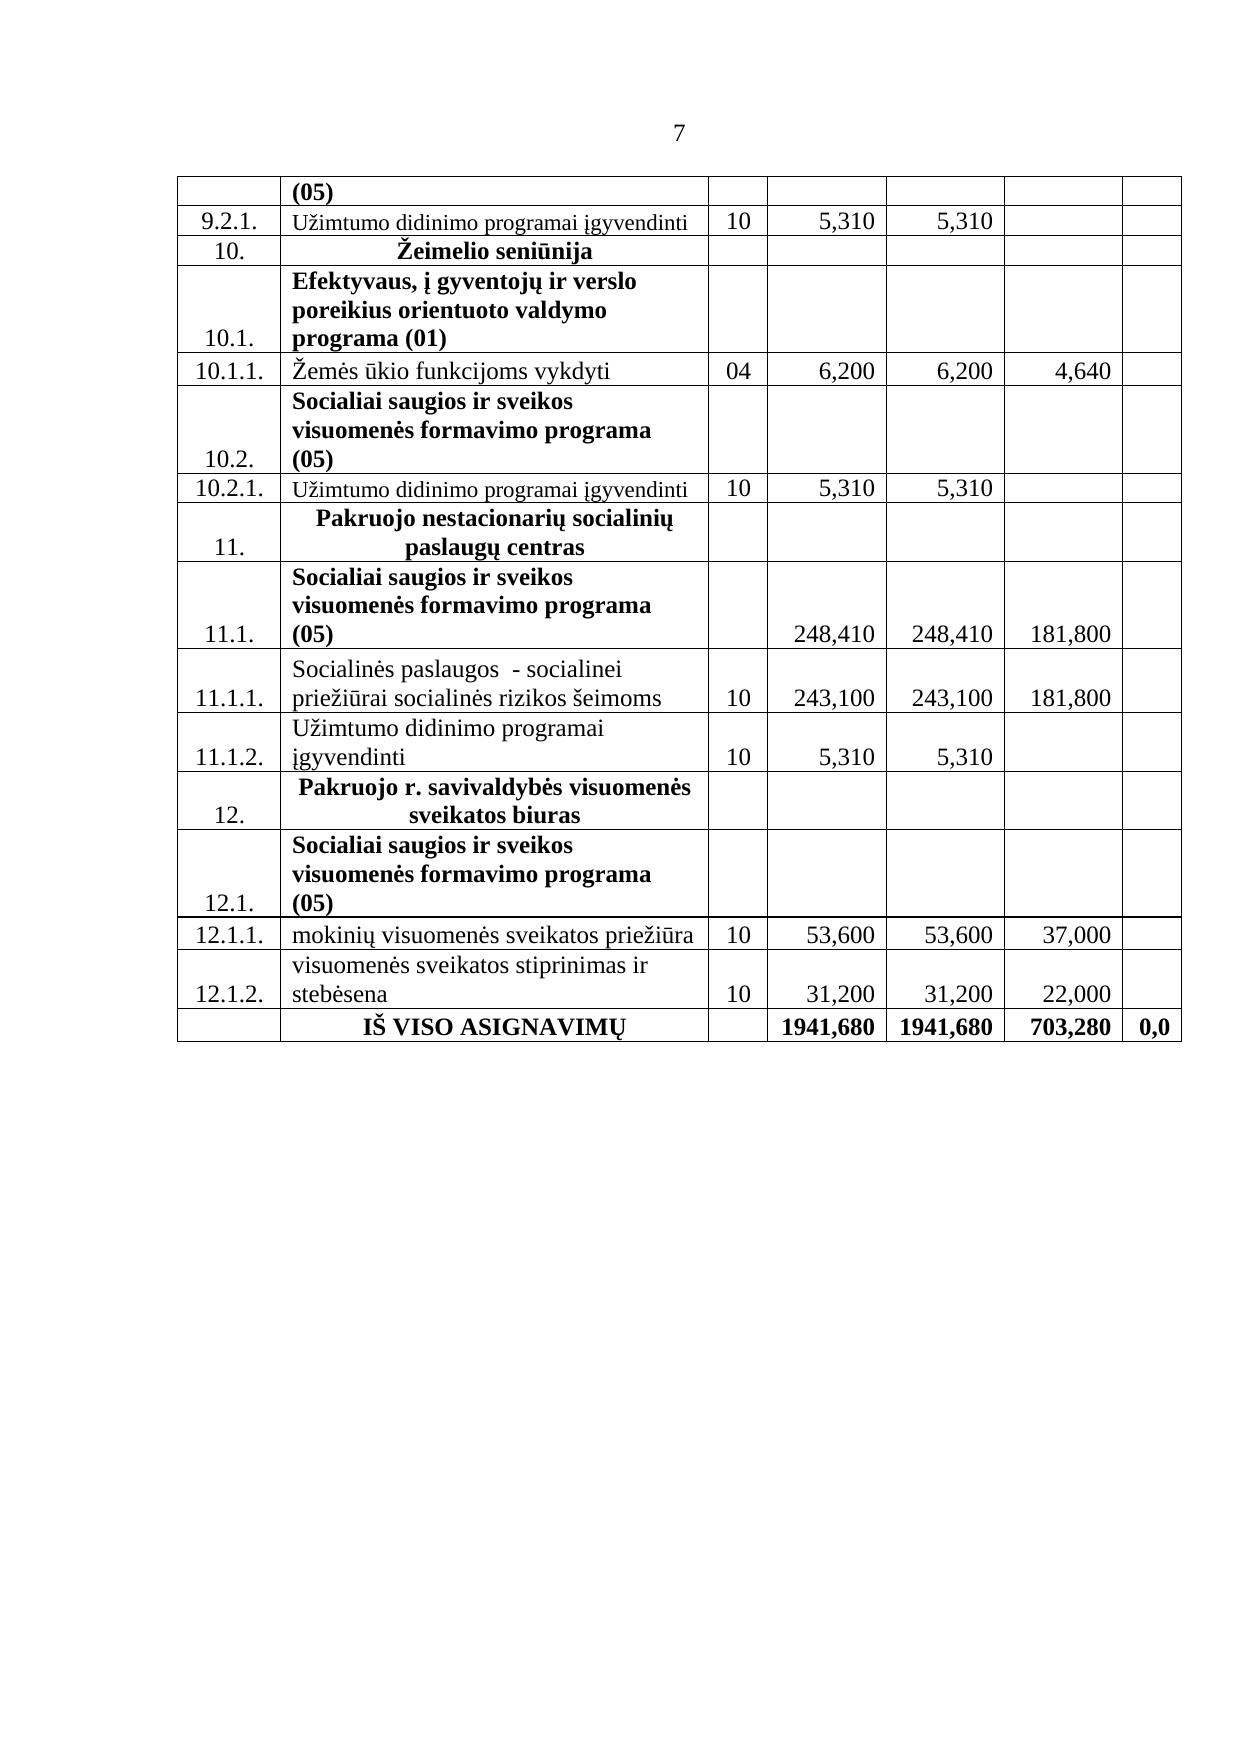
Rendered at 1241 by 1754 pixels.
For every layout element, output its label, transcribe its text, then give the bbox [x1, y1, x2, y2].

table_cell [1005, 266, 1122, 352]
table_cell 0,0 [1123, 1009, 1181, 1041]
table_cell 10.1. [178, 266, 280, 352]
table_cell [1182, 1008, 1207, 1041]
table_cell [1182, 265, 1207, 352]
table_cell [709, 1009, 767, 1041]
table_cell [1005, 386, 1122, 472]
table_cell 10.1.1. [178, 353, 280, 385]
table_cell [768, 830, 886, 916]
table_cell Socialiai saugios ir sveikos visuomenės formavimo programa (05) [281, 386, 708, 472]
table_cell [887, 266, 1004, 352]
table_cell [1005, 236, 1122, 265]
table_cell [1182, 771, 1207, 829]
table_cell [1123, 177, 1181, 205]
table_cell [1182, 205, 1207, 235]
table_cell 10. [178, 236, 280, 265]
table_cell [1123, 503, 1181, 561]
table_cell 10 [709, 950, 767, 1008]
table_cell [1005, 206, 1122, 235]
table_cell 12.1.1. [178, 918, 280, 949]
table_cell 31,200 [768, 950, 886, 1008]
table_cell 31,200 [887, 950, 1004, 1008]
table_cell 53,600 [887, 918, 1004, 949]
table_cell [768, 386, 886, 472]
table_cell 248,410 [768, 562, 886, 648]
table_cell 22,000 [1005, 950, 1122, 1008]
table_cell Žemės ūkio funkcijoms vykdyti [281, 353, 708, 385]
table_cell [1182, 712, 1207, 771]
table_cell 1941,680 [768, 1009, 886, 1041]
table_cell Socialinės paslaugos - socialinei priežiūrai socialinės rizikos šeimoms [281, 649, 708, 712]
table_cell [1182, 829, 1207, 916]
table_cell 6,200 [887, 353, 1004, 385]
table_cell 181,800 [1005, 562, 1122, 648]
table_cell [1005, 503, 1122, 561]
table_cell [1123, 950, 1181, 1008]
table_cell [1123, 266, 1181, 352]
table_cell [1182, 385, 1207, 472]
table_cell Užimtumo didinimo programai įgyvendinti [281, 474, 708, 502]
table_cell 11.1. [178, 562, 280, 648]
table_cell [1123, 772, 1181, 829]
table_cell 5,310 [768, 206, 886, 235]
table_cell Užimtumo didinimo programai įgyvendinti [281, 713, 708, 771]
table_cell 10 [709, 918, 767, 949]
table_cell [178, 1009, 280, 1041]
table_cell [1005, 830, 1122, 916]
table_cell Efektyvaus, į gyventojų ir verslo poreikius orientuoto valdymo programa (01) [281, 266, 708, 352]
table_cell [887, 503, 1004, 561]
table_cell 5,310 [887, 206, 1004, 235]
table_cell [709, 266, 767, 352]
table_cell 248,410 [887, 562, 1004, 648]
table_cell 11.1.2. [178, 713, 280, 771]
table_cell [768, 772, 886, 829]
table_cell [709, 503, 767, 561]
table_cell [768, 266, 886, 352]
table_cell [887, 772, 1004, 829]
table_cell [768, 503, 886, 561]
table_cell [1123, 236, 1181, 265]
table_cell [1123, 918, 1181, 949]
table_cell visuomenės sveikatos stiprinimas ir stebėsena [281, 950, 708, 1008]
table_cell 1941,680 [887, 1009, 1004, 1041]
table_cell 6,200 [768, 353, 886, 385]
table_cell [887, 177, 1004, 205]
table_cell [1182, 916, 1207, 949]
table_cell [709, 562, 767, 648]
table_cell 12.1.2. [178, 950, 280, 1008]
table_cell 4,640 [1005, 353, 1122, 385]
table_cell [709, 772, 767, 829]
table_cell Pakruojo r. savivaldybės visuomenės sveikatos biuras [281, 772, 708, 829]
table_cell 04 [709, 353, 767, 385]
table_cell [887, 830, 1004, 916]
table_cell 11.1.1. [178, 649, 280, 712]
table_cell [1005, 713, 1122, 771]
table_cell 53,600 [768, 918, 886, 949]
table_cell [768, 236, 886, 265]
table_cell mokinių visuomenės sveikatos priežiūra [281, 918, 708, 949]
table_cell Pakruojo nestacionarių socialinių paslaugų centras [281, 503, 708, 561]
table_cell [1182, 473, 1207, 502]
table_cell 37,000 [1005, 918, 1122, 949]
table_cell 243,100 [887, 649, 1004, 712]
table_cell 9.2.1. [178, 206, 280, 235]
table_cell Užimtumo didinimo programai įgyvendinti [281, 206, 708, 235]
table_cell [709, 830, 767, 916]
table_cell Socialiai saugios ir sveikos visuomenės formavimo programa (05) [281, 830, 708, 916]
table_cell 10.2.1. [178, 474, 280, 502]
table_cell [887, 386, 1004, 472]
table_cell [1123, 649, 1181, 712]
table_cell 5,310 [887, 713, 1004, 771]
table_cell [1182, 176, 1207, 205]
table_cell [178, 177, 280, 205]
table_cell [1182, 235, 1207, 265]
table_cell [1123, 830, 1181, 916]
table_cell [1123, 353, 1181, 385]
table_cell [1123, 474, 1181, 502]
table_cell 10.2. [178, 386, 280, 472]
table_cell [768, 177, 886, 205]
table_cell [1182, 561, 1207, 648]
table_cell 10 [709, 713, 767, 771]
table_cell 703,280 [1005, 1009, 1122, 1041]
table_cell [1123, 206, 1181, 235]
table_cell [887, 236, 1004, 265]
table_cell [1182, 502, 1207, 561]
table_cell 11. [178, 503, 280, 561]
table_cell [1123, 713, 1181, 771]
table_cell IŠ VISO ASIGNAVIMŲ [281, 1009, 708, 1041]
table_cell [709, 386, 767, 472]
table_cell 5,310 [768, 474, 886, 502]
table_cell [709, 236, 767, 265]
table_cell [1005, 177, 1122, 205]
table_cell [1123, 562, 1181, 648]
table_cell 10 [709, 206, 767, 235]
table_cell [1182, 352, 1207, 385]
table_cell [1005, 474, 1122, 502]
table_cell (05) [281, 177, 708, 205]
table_cell [1123, 386, 1181, 472]
table_cell 10 [709, 649, 767, 712]
table_cell 10 [709, 474, 767, 502]
table_cell [1182, 648, 1207, 712]
table_cell 5,310 [887, 474, 1004, 502]
table_cell [1182, 949, 1207, 1008]
table_cell Socialiai saugios ir sveikos visuomenės formavimo programa (05) [281, 562, 708, 648]
table_cell 181,800 [1005, 649, 1122, 712]
table_cell 243,100 [768, 649, 886, 712]
table_cell [1005, 772, 1122, 829]
table_cell 12.1. [178, 830, 280, 916]
table_cell [709, 177, 767, 205]
table_cell Žeimelio seniūnija [281, 236, 708, 265]
table_cell 5,310 [768, 713, 886, 771]
table_cell 12. [178, 772, 280, 829]
